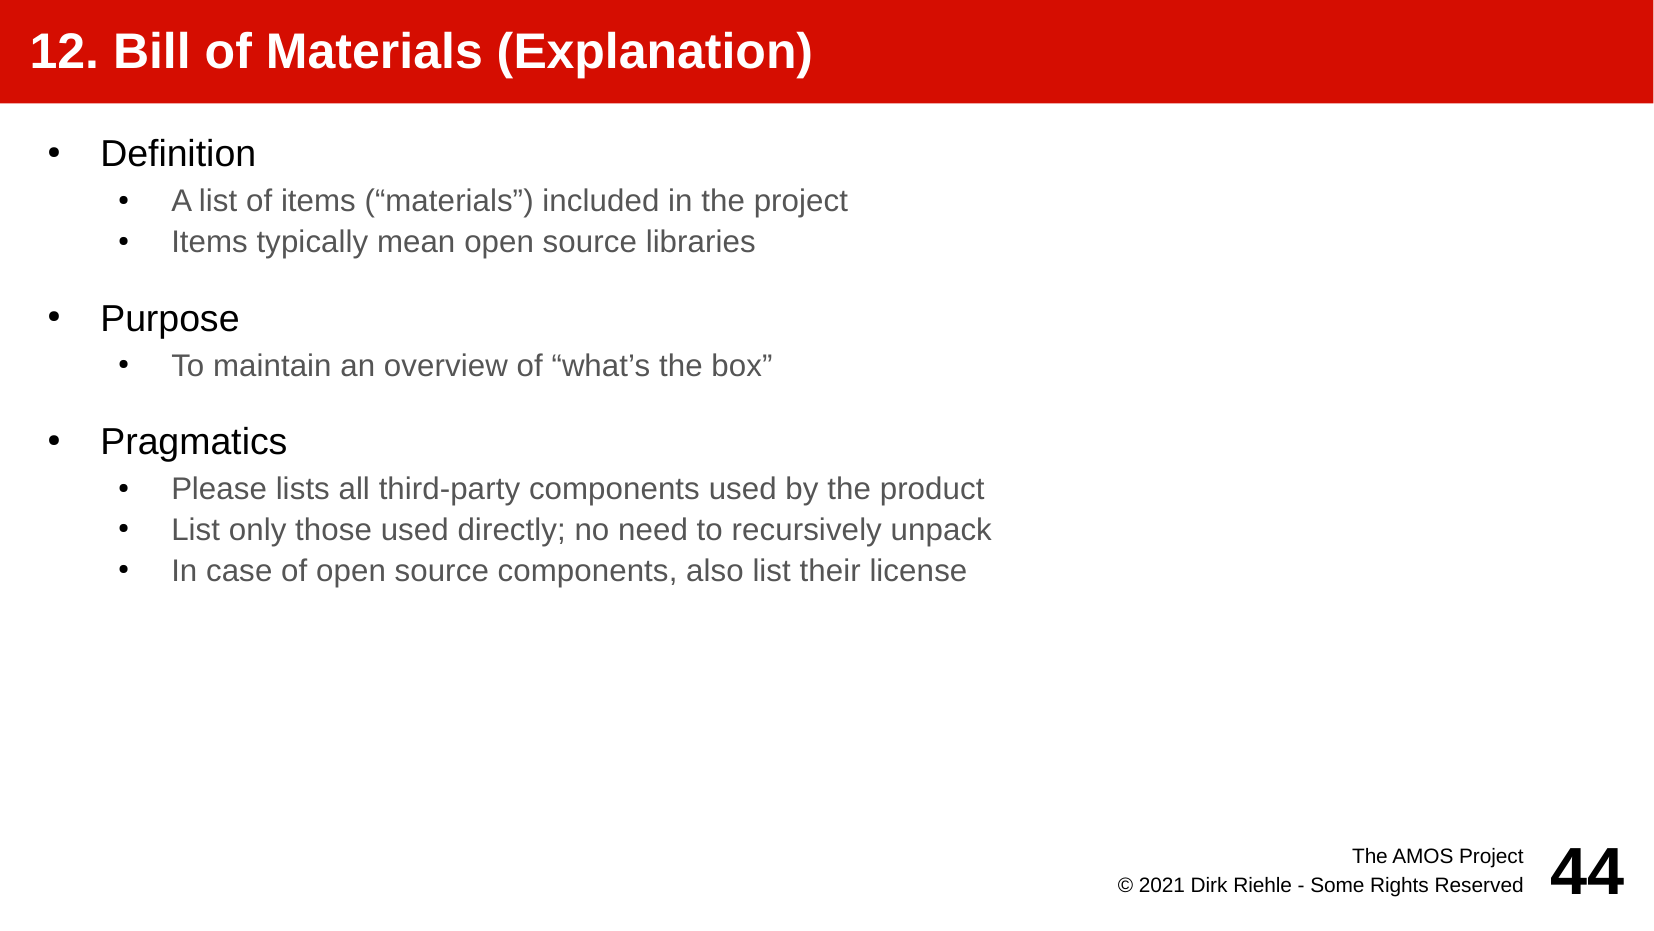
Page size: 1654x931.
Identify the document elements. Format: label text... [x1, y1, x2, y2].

list Definition A list of items (“materials”) included in the project Items typically mean open source libraries Purpose To maintain an overview of “what’s the box” Pragmatics Please lists all third-party components used by the product List only those used directly; no need to recursively unpack In case of open source components, also list their license [29, 132, 1625, 813]
title 12. Bill of Materials (Explanation) [0, 0, 1654, 104]
